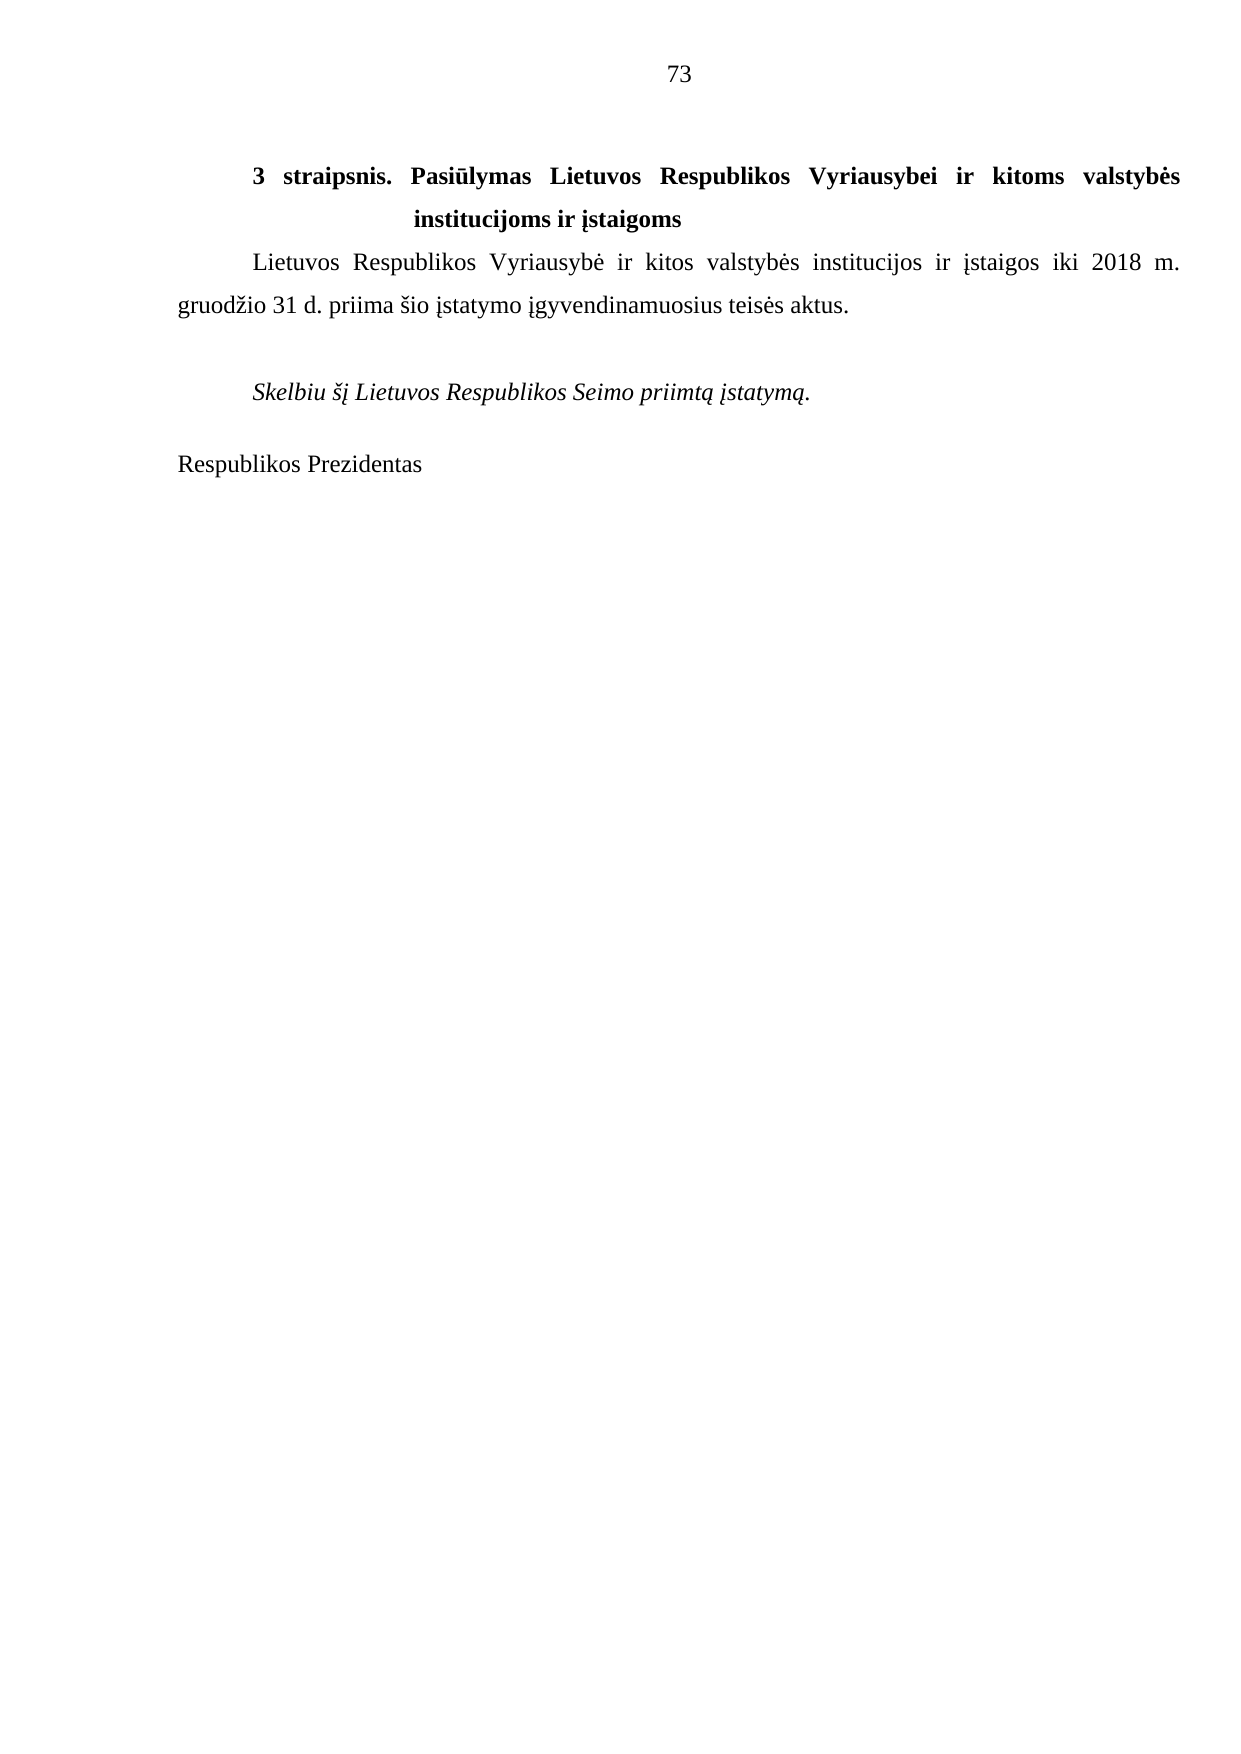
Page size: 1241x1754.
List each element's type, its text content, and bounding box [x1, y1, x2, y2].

text Lietuvos Respublikos Vyriausybė ir kitos valstybės institucijos ir įstaigos iki 2018 m. gruodžio 31 d. priima šio įstatymo įgyvendinamuosius teisės aktus. [177, 247, 1181, 319]
text Respublikos Prezidentas [177, 449, 1181, 477]
text 3 straipsnis. Pasiūlymas Lietuvos Respublikos Vyriausybei ir kitoms valstybės institucijoms ir įstaigoms [252, 161, 1181, 233]
text Skelbiu šį Lietuvos Respublikos Seimo priimtą įstatymą. [177, 377, 1181, 406]
